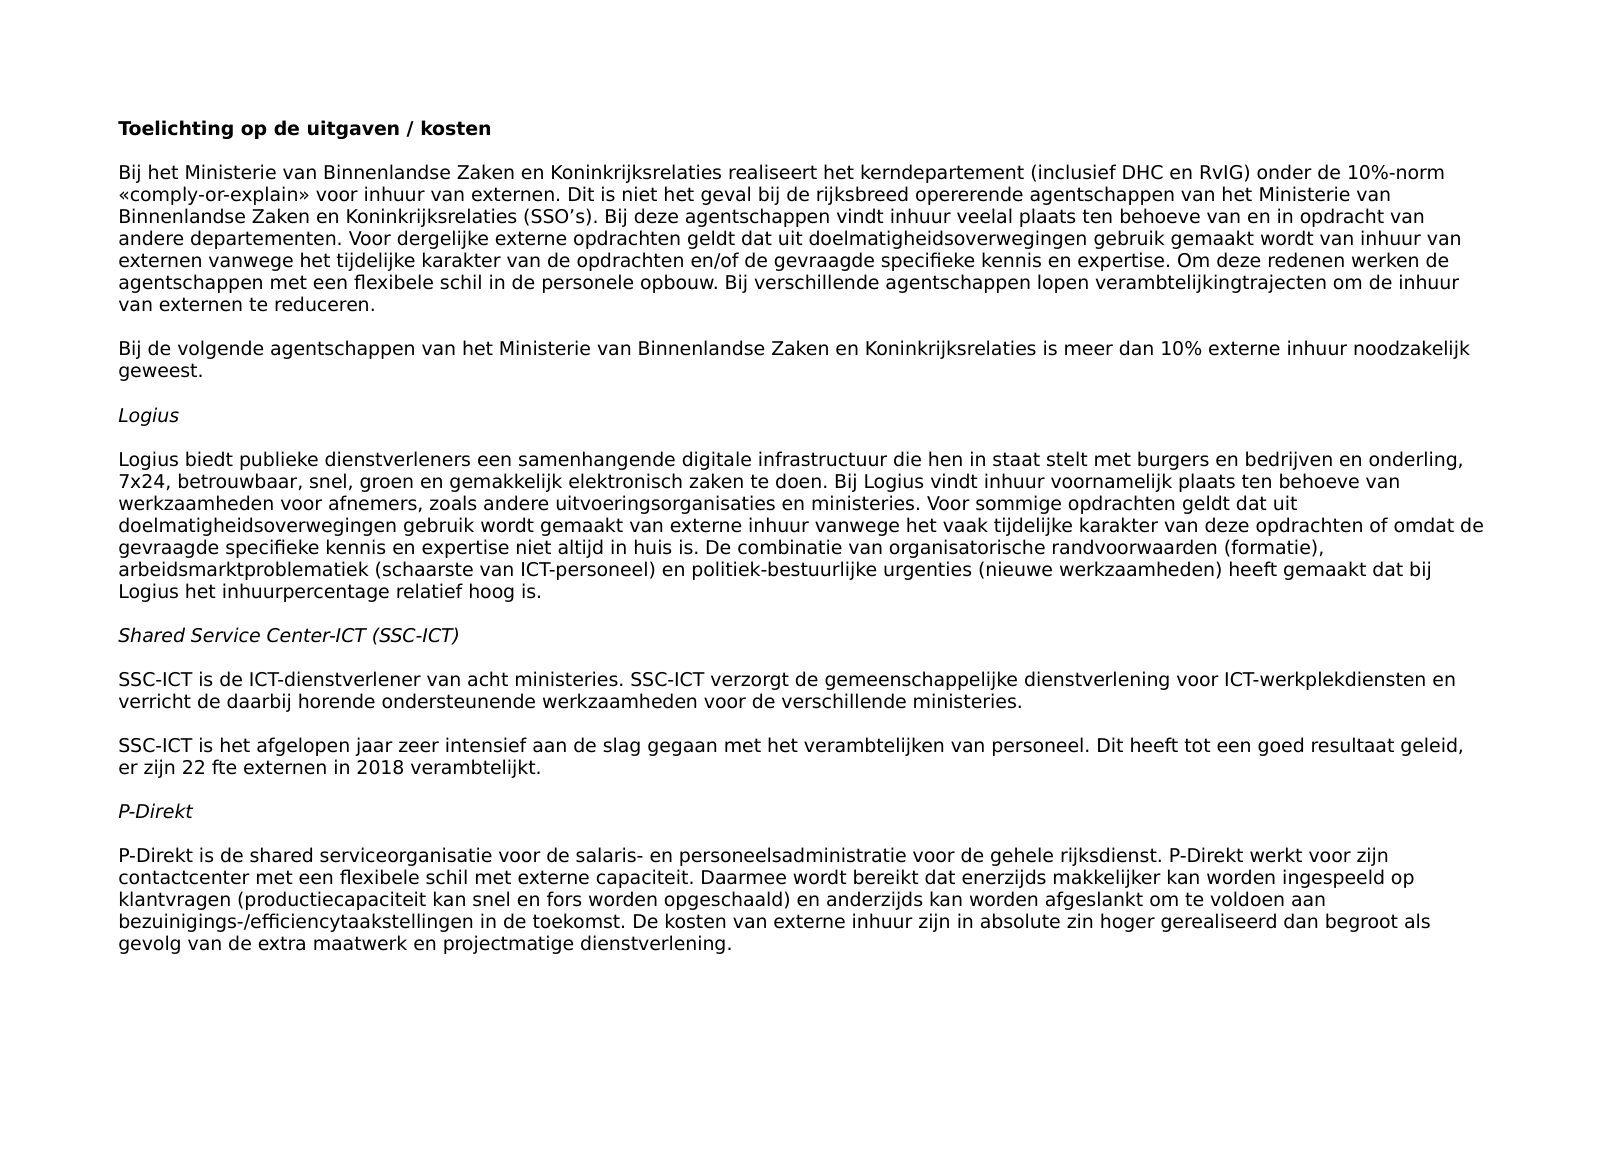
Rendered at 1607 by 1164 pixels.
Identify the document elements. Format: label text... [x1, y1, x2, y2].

text Bij de volgende agentschappen van het Ministerie van Binnenlandse Zaken en Koninkrijksrelaties is meer dan 10% externe inhuur noodzakelijk geweest. [118, 338, 1488, 382]
subtitle P-Direkt [118, 801, 1488, 823]
text SSC-ICT is het afgelopen jaar zeer intensief aan de slag gegaan met het verambtelijken van personeel. Dit heeft tot een goed resultaat geleid, er zijn 22 fte externen in 2018 verambtelijkt. [118, 735, 1488, 779]
text Bij het Ministerie van Binnenlandse Zaken en Koninkrijksrelaties realiseert het kerndepartement (inclusief DHC en RvIG) onder de 10%-norm «comply-or-explain» voor inhuur van externen. Dit is niet het geval bij de rijksbreed opererende agentschappen van het Ministerie van Binnenlandse Zaken en Koninkrijksrelaties (SSO’s). Bij deze agentschappen vindt inhuur veelal plaats ten behoeve van en in opdracht van andere departementen. Voor dergelijke externe opdrachten geldt dat uit doelmatigheidsoverwegingen gebruik gemaakt wordt van inhuur van externen vanwege het tijdelijke karakter van de opdrachten en/of de gevraagde specifieke kennis en expertise. Om deze redenen werken de agentschappen met een flexibele schil in de personele opbouw. Bij verschillende agentschappen lopen verambtelijkingtrajecten om de inhuur van externen te reduceren. [118, 162, 1488, 316]
text P-Direkt is de shared serviceorganisatie voor de salaris- en personeelsadministratie voor de gehele rijksdienst. P-Direkt werkt voor zijn contactcenter met een flexibele schil met externe capaciteit. Daarmee wordt bereikt dat enerzijds makkelijker kan worden ingespeeld op klantvragen (productiecapaciteit kan snel en fors worden opgeschaald) en anderzijds kan worden afgeslankt om te voldoen aan bezuinigings-/efficiencytaakstellingen in de toekomst. De kosten van externe inhuur zijn in absolute zin hoger gerealiseerd dan begroot als gevolg van de extra maatwerk en projectmatige dienstverlening. [118, 845, 1488, 955]
subtitle Logius [118, 404, 1488, 426]
subtitle Toelichting op de uitgaven / kosten [118, 118, 1488, 140]
subtitle Shared Service Center-ICT (SSC-ICT) [118, 625, 1488, 647]
text Logius biedt publieke dienstverleners een samenhangende digitale infrastructuur die hen in staat stelt met burgers en bedrijven en onderling, 7x24, betrouwbaar, snel, groen en gemakkelijk elektronisch zaken te doen. Bij Logius vindt inhuur voornamelijk plaats ten behoeve van werkzaamheden voor afnemers, zoals andere uitvoeringsorganisaties en ministeries. Voor sommige opdrachten geldt dat uit doelmatigheidsoverwegingen gebruik wordt gemaakt van externe inhuur vanwege het vaak tijdelijke karakter van deze opdrachten of omdat de gevraagde specifieke kennis en expertise niet altijd in huis is. De combinatie van organisatorische randvoorwaarden (formatie), arbeidsmarktproblematiek (schaarste van ICT-personeel) en politiek-bestuurlijke urgenties (nieuwe werkzaamheden) heeft gemaakt dat bij Logius het inhuurpercentage relatief hoog is. [118, 449, 1488, 602]
text SSC-ICT is de ICT-dienstverlener van acht ministeries. SSC-ICT verzorgt de gemeenschappelijke dienstverlening voor ICT-werkplekdiensten en verricht de daarbij horende ondersteunende werkzaamheden voor de verschillende ministeries. [118, 669, 1488, 713]
